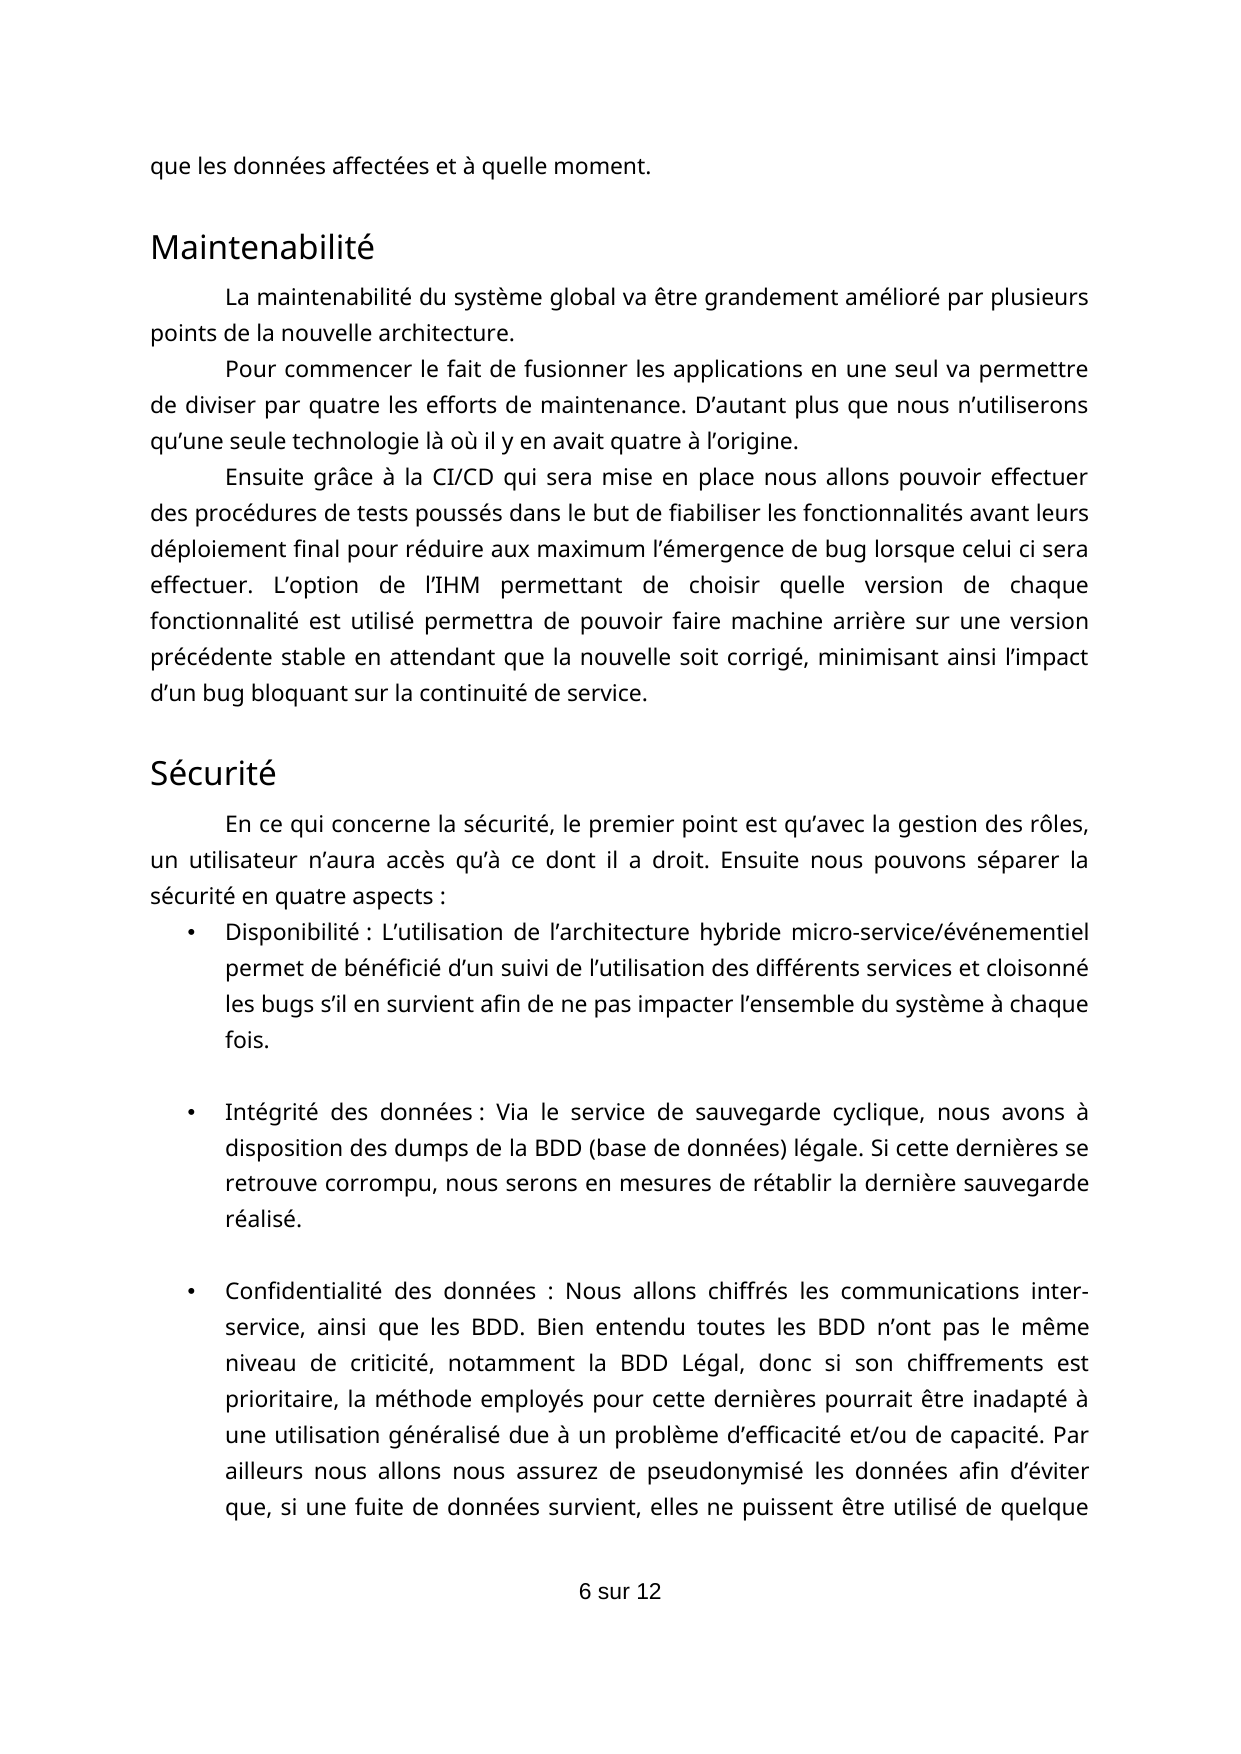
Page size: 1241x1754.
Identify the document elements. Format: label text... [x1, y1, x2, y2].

list Intégrité des données : Via le service de sauvegarde cyclique, nous avons à disposition des dumps de la BDD (base de données) légale. Si cette dernières se retrouve corrompu, nous serons en mesures de rétablir la dernière sauvegarde réalisé. [187, 1096, 1090, 1234]
text que les données affectées et à quelle moment. [150, 150, 1090, 181]
text Ensuite grâce à la CI/CD qui sera mise en place nous allons pouvoir effectuer des procédures de tests poussés dans le but de fiabiliser les fonctionnalités avant leurs déploiement final pour réduire aux maximum l’émergence de bug lorsque celui ci sera effectuer. L’option de l’IHM permettant de choisir quelle version de chaque fonctionnalité est utilisé permettra de pouvoir faire machine arrière sur une version précédente stable en attendant que la nouvelle soit corrigé, minimisant ainsi l’impact d’un bug bloquant sur la continuité de service. [150, 461, 1090, 708]
subtitle Sécurité [150, 750, 1090, 796]
text En ce qui concerne la sécurité, le premier point est qu’avec la gestion des rôles, un utilisateur n’aura accès qu’à ce dont il a droit. Ensuite nous pouvons séparer la sécurité en quatre aspects : [150, 808, 1090, 911]
subtitle Maintenabilité [150, 223, 1090, 269]
list Disponibilité : L’utilisation de l’architecture hybride micro-service/événementiel permet de bénéficié d’un suivi de l’utilisation des différents services et cloisonné les bugs s’il en survient afin de ne pas impacter l’ensemble du système à chaque fois. [187, 916, 1090, 1055]
text La maintenabilité du système global va être grandement amélioré par plusieurs points de la nouvelle architecture. [150, 281, 1090, 348]
list Confidentialité des données : Nous allons chiffrés les communications inter-service, ainsi que les BDD. Bien entendu toutes les BDD n’ont pas le même niveau de criticité, notamment la BDD Légal, donc si son chiffrements est prioritaire, la méthode employés pour cette dernières pourrait être inadapté à une utilisation généralisé due à un problème d’efficacité et/ou de capacité. Par ailleurs nous allons nous assurez de pseudonymisé les données afin d’éviter que, si une fuite de données survient, elles ne puissent être utilisé de quelque [187, 1275, 1090, 1522]
text Pour commencer le fait de fusionner les applications en une seul va permettre de diviser par quatre les efforts de maintenance. D’autant plus que nous n’utiliserons qu’une seule technologie là où il y en avait quatre à l’origine. [150, 353, 1090, 456]
